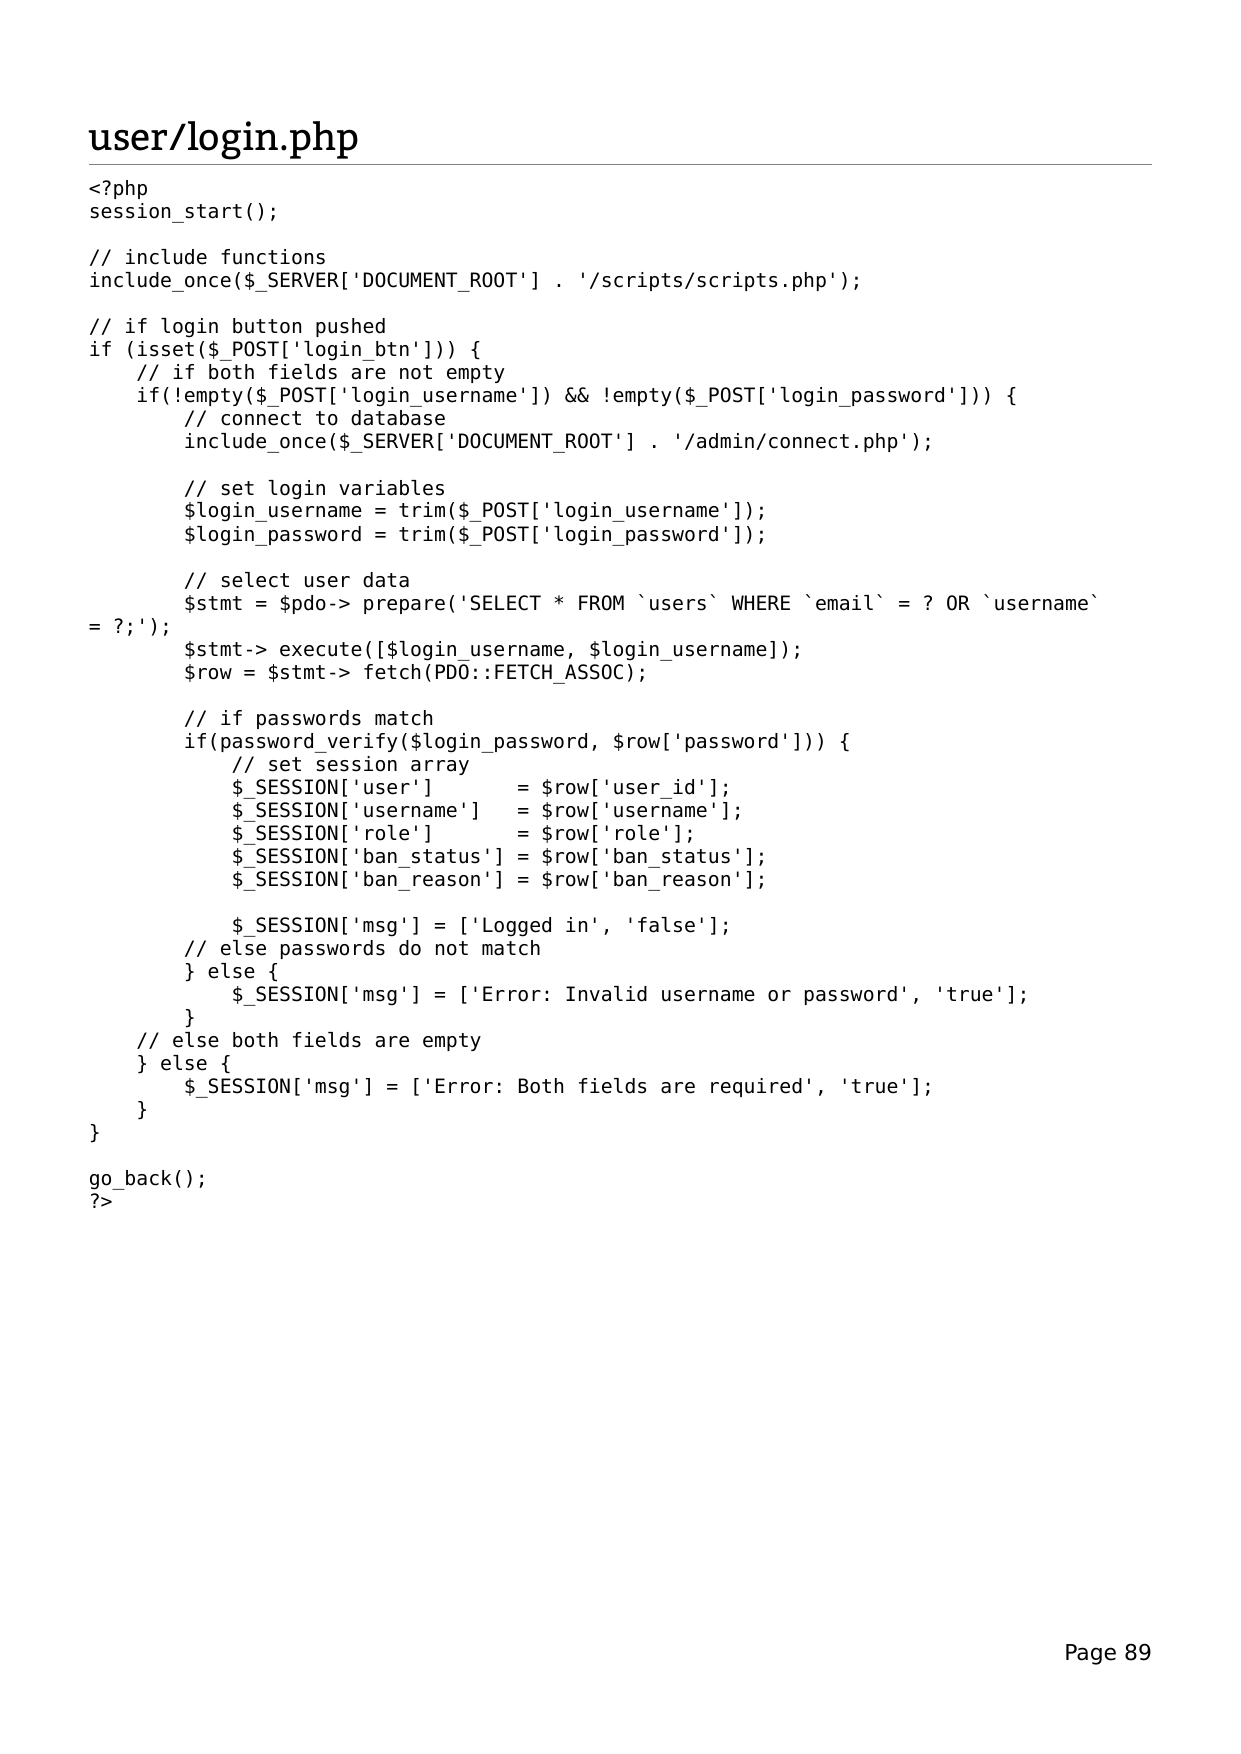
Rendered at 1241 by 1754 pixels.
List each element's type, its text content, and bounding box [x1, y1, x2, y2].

text $stmt-> execute([$login_username, $login_username]); [88, 638, 1152, 661]
text if(!empty($_POST['login_username']) && !empty($_POST['login_password'])) { [88, 384, 1152, 407]
text include_once($_SERVER['DOCUMENT_ROOT'] . '/admin/connect.php'); [88, 431, 1152, 453]
text $_SESSION['msg'] = ['Logged in', 'false']; [88, 914, 1152, 937]
text // select user data [88, 569, 1152, 592]
text $login_password = trim($_POST['login_password']); [88, 523, 1152, 546]
text $login_username = trim($_POST['login_username']); [88, 499, 1152, 523]
text // if passwords match [88, 707, 1152, 730]
text } else { [88, 960, 1152, 983]
text } [88, 1121, 1152, 1144]
text $row = $stmt-> fetch(PDO::FETCH_ASSOC); [88, 661, 1152, 684]
text // include functions [88, 246, 1152, 269]
text $_SESSION['user'] = $row['user_id']; [88, 776, 1152, 799]
text // connect to database [88, 407, 1152, 431]
text $_SESSION['msg'] = ['Error: Both fields are required', 'true']; [88, 1075, 1152, 1098]
text // else both fields are empty [88, 1029, 1152, 1052]
text $_SESSION['username'] = $row['username']; [88, 799, 1152, 822]
text } [88, 1006, 1152, 1029]
text $stmt = $pdo-> prepare('SELECT * FROM `users` WHERE `email` = ? OR `username` = ?;'); [88, 592, 1152, 638]
text $_SESSION['role'] = $row['role']; [88, 822, 1152, 845]
text if (isset($_POST['login_btn'])) { [88, 338, 1152, 361]
text } [88, 1098, 1152, 1121]
text if(password_verify($login_password, $row['password'])) { [88, 730, 1152, 753]
text } else { [88, 1052, 1152, 1075]
text $_SESSION['ban_reason'] = $row['ban_reason']; [88, 868, 1152, 891]
text // if login button pushed [88, 315, 1152, 338]
text go_back(); [88, 1167, 1152, 1190]
text // else passwords do not match [88, 937, 1152, 960]
text ?> [88, 1190, 1152, 1213]
text // if both fields are not empty [88, 361, 1152, 384]
subtitle user/login.php [88, 113, 1152, 165]
text // set login variables [88, 477, 1152, 499]
text <?php [88, 177, 1152, 200]
text session_start(); [88, 200, 1152, 223]
text // set session array [88, 753, 1152, 776]
text $_SESSION['ban_status'] = $row['ban_status']; [88, 845, 1152, 868]
text include_once($_SERVER['DOCUMENT_ROOT'] . '/scripts/scripts.php'); [88, 269, 1152, 292]
text $_SESSION['msg'] = ['Error: Invalid username or password', 'true']; [88, 983, 1152, 1006]
